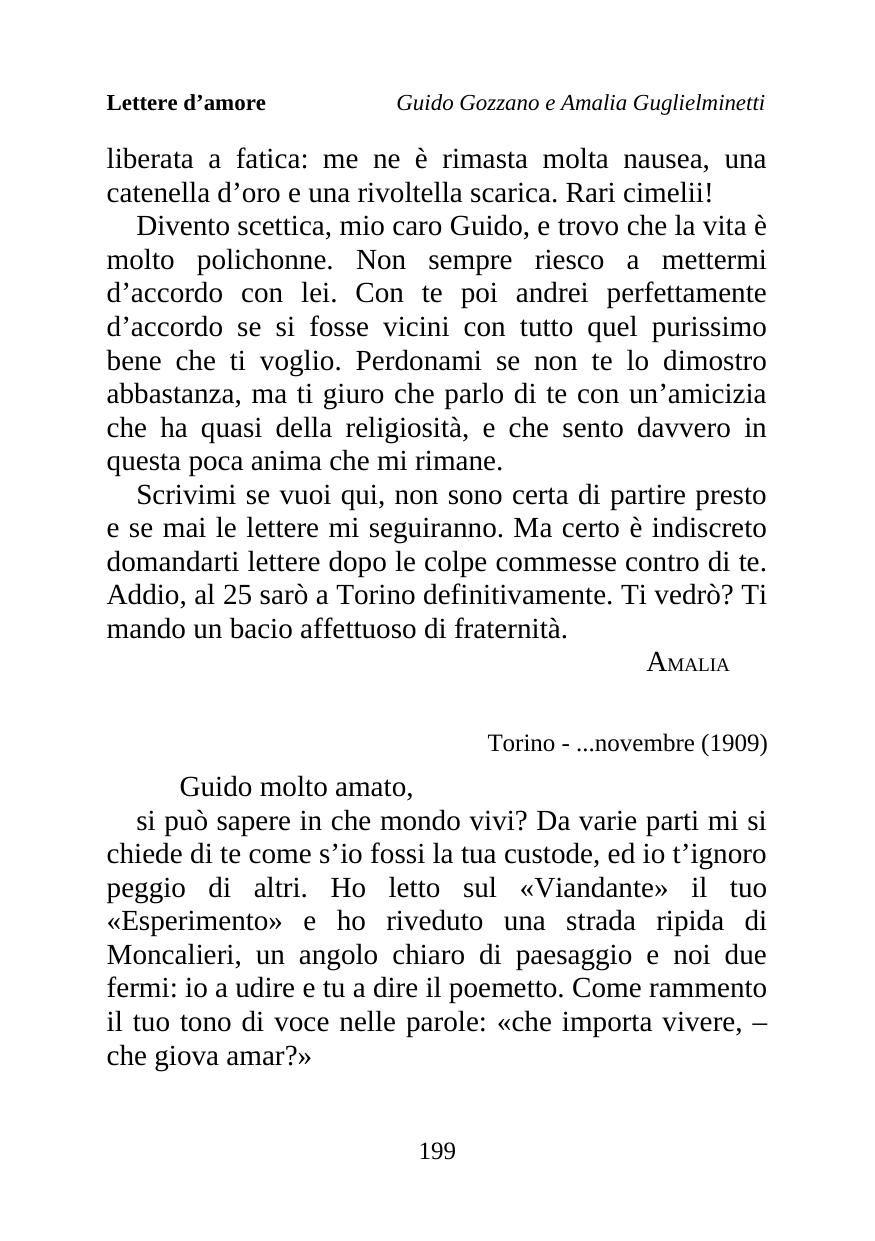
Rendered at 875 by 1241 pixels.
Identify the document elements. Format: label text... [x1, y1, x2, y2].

text si può sapere in che mondo vivi? Da varie parti mi si chiede di te come s’io fossi la tua custode, ed io t’ignoro peggio di altri. Ho letto sul «Viandante» il tuo «Esperimento» e ho riveduto una strada ripida di Moncalieri, un angolo chiaro di paesaggio e noi due fermi: io a udire e tu a dire il poemetto. Come rammento il tuo tono di voce nelle parole: «che importa vivere, – che giova amar?» [106, 803, 768, 1071]
text Scrivimi se vuoi qui, non sono certa di partire presto e se mai le lettere mi seguiranno. Ma certo è indiscreto domandarti lettere dopo le colpe commesse contro di te. Addio, al 25 sarò a Torino definitivamente. Ti vedrò? Ti mando un bacio affettuoso di fraternità. [106, 477, 768, 644]
text Guido molto amato, [106, 769, 768, 803]
text Amalia [646, 644, 768, 678]
text Divento scettica, mio caro Guido, e trovo che la vita è molto polichonne. Non sempre riesco a mettermi d’accordo con lei. Con te poi andrei perfettamente d’accordo se si fosse vicini con tutto quel purissimo bene che ti voglio. Perdonami se non te lo dimostro abbastanza, ma ti giuro che parlo di te con un’amicizia che ha quasi della religiosità, e che sento davvero in questa poca anima che mi rimane. [106, 208, 768, 477]
text liberata a fatica: me ne è rimasta molta nausea, una catenella d’oro e una rivoltella scarica. Rari cimelii! [106, 141, 768, 208]
text Torino - ...novembre (1909) [106, 728, 768, 757]
